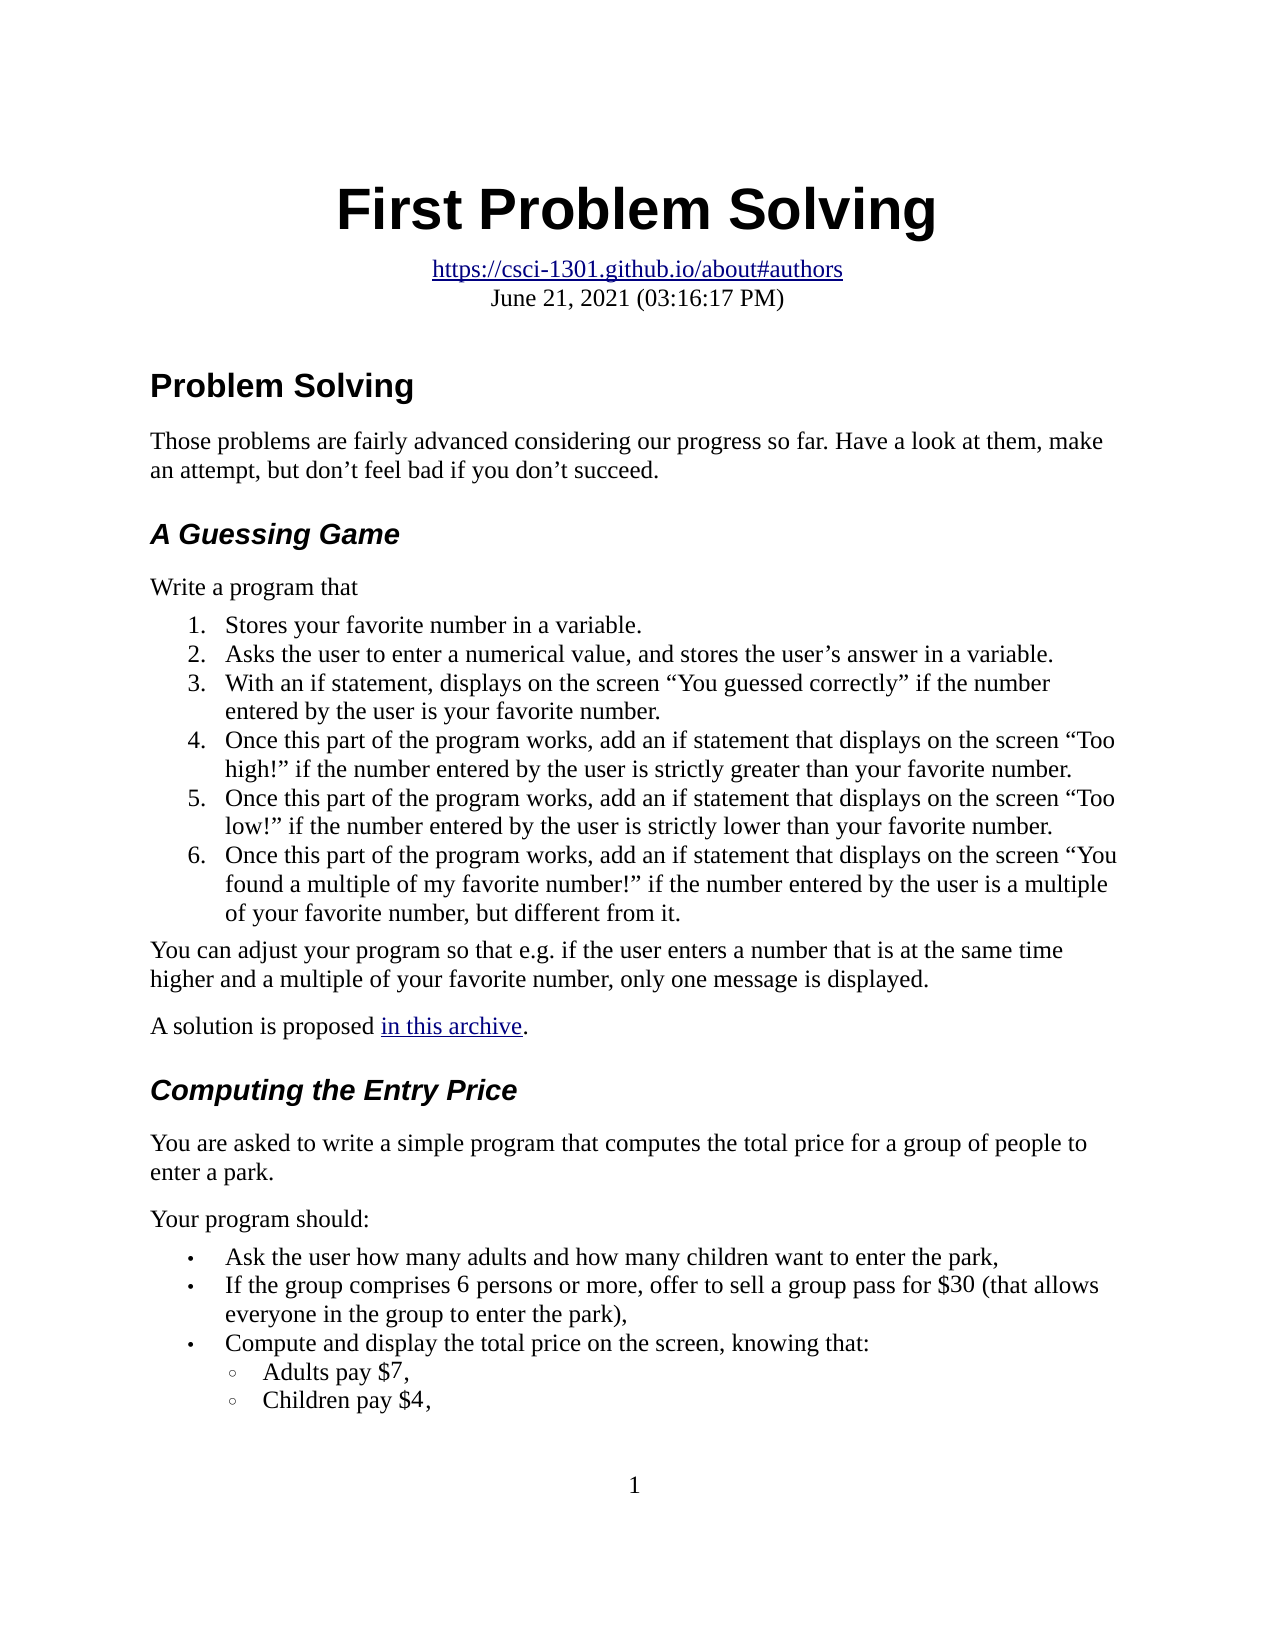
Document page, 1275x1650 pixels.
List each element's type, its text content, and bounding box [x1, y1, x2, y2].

list Asks the user to enter a numerical value, and stores the user’s answer in a variable. [187, 639, 1125, 668]
text You are asked to write a simple program that computes the total price for a group of people to enter a park. [150, 1128, 1125, 1186]
text Those problems are fairly advanced considering our progress so far. Have a look at them, make an attempt, but don’t feel bad if you don’t succeed. [150, 426, 1125, 483]
subtitle Problem Solving [150, 366, 1125, 404]
list Adults pay $, [225, 1357, 1125, 1385]
list If the group comprises persons or more, offer to sell a group pass for $ (that allows everyone in the group to enter the park), [187, 1270, 1125, 1328]
text https://csci-1301.github.io/about#authors [150, 254, 1125, 283]
text Your program should: [150, 1204, 1125, 1233]
text Write a program that [150, 572, 1125, 601]
text You can adjust your program so that e.g. if the user enters a number that is at the same time higher and a multiple of your favorite number, only one message is displayed. [150, 935, 1125, 993]
title First Problem Solving [150, 175, 1125, 242]
list With an if statement, displays on the screen “You guessed correctly” if the number entered by the user is your favorite number. [187, 668, 1125, 725]
text June 21, 2021 (03:16:17 PM) [150, 283, 1125, 312]
subtitle Computing the Entry Price [150, 1073, 1125, 1107]
list Once this part of the program works, add an if statement that displays on the screen “Too low!” if the number entered by the user is strictly lower than your favorite number. [187, 783, 1125, 840]
list Once this part of the program works, add an if statement that displays on the screen “You found a multiple of my favorite number!” if the number entered by the user is a multiple of your favorite number, but different from it. [187, 840, 1125, 926]
list Once this part of the program works, add an if statement that displays on the screen “Too high!” if the number entered by the user is strictly greater than your favorite number. [187, 725, 1125, 783]
list Ask the user how many adults and how many children want to enter the park, [187, 1242, 1125, 1270]
subtitle A Guessing Game [150, 517, 1125, 551]
list Children pay $, [225, 1385, 1125, 1414]
list Compute and display the total price on the screen, knowing that: [187, 1328, 1125, 1357]
list Stores your favorite number in a variable. [187, 610, 1125, 639]
text A solution is proposed in this archive. [150, 1011, 1125, 1039]
